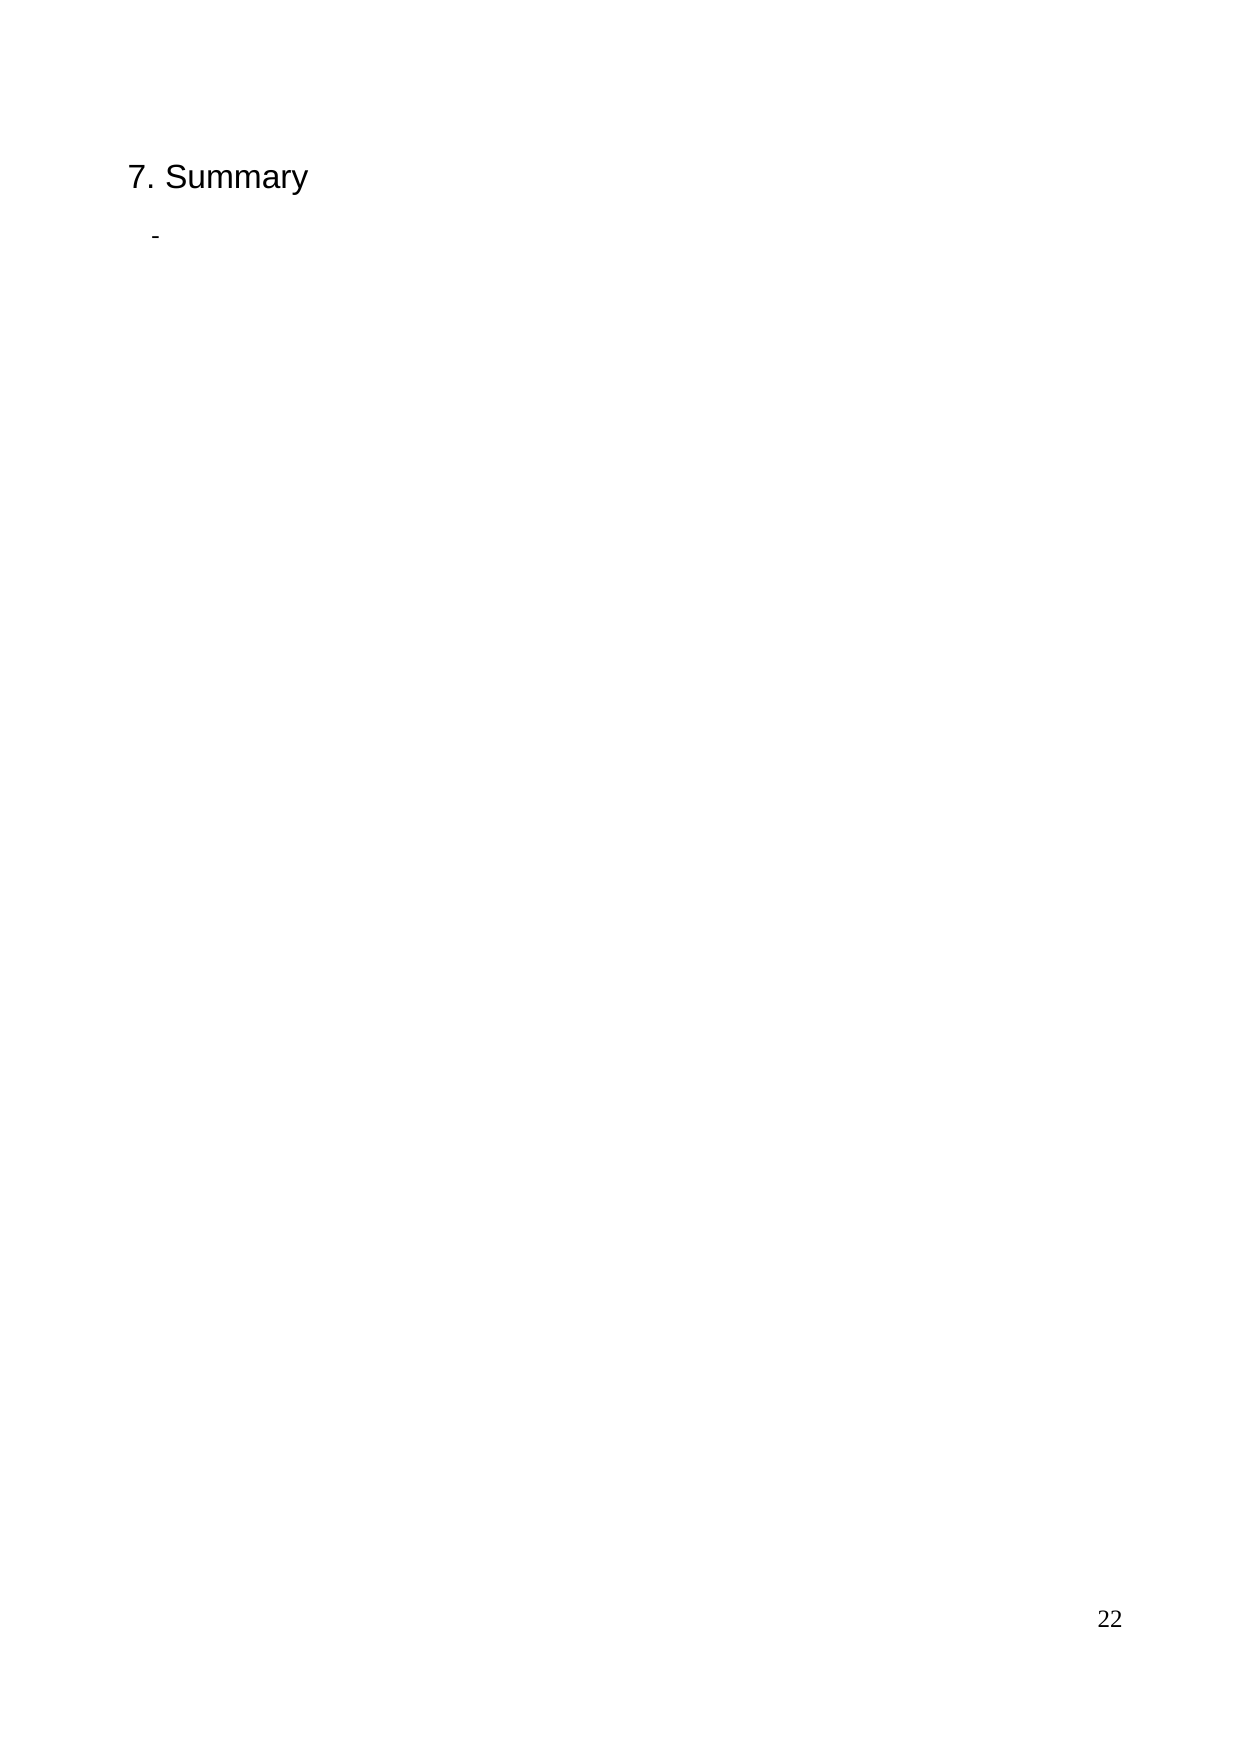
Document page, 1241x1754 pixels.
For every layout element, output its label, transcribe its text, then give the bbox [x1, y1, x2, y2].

text - [118, 220, 1122, 248]
subtitle Summary [118, 157, 1122, 196]
